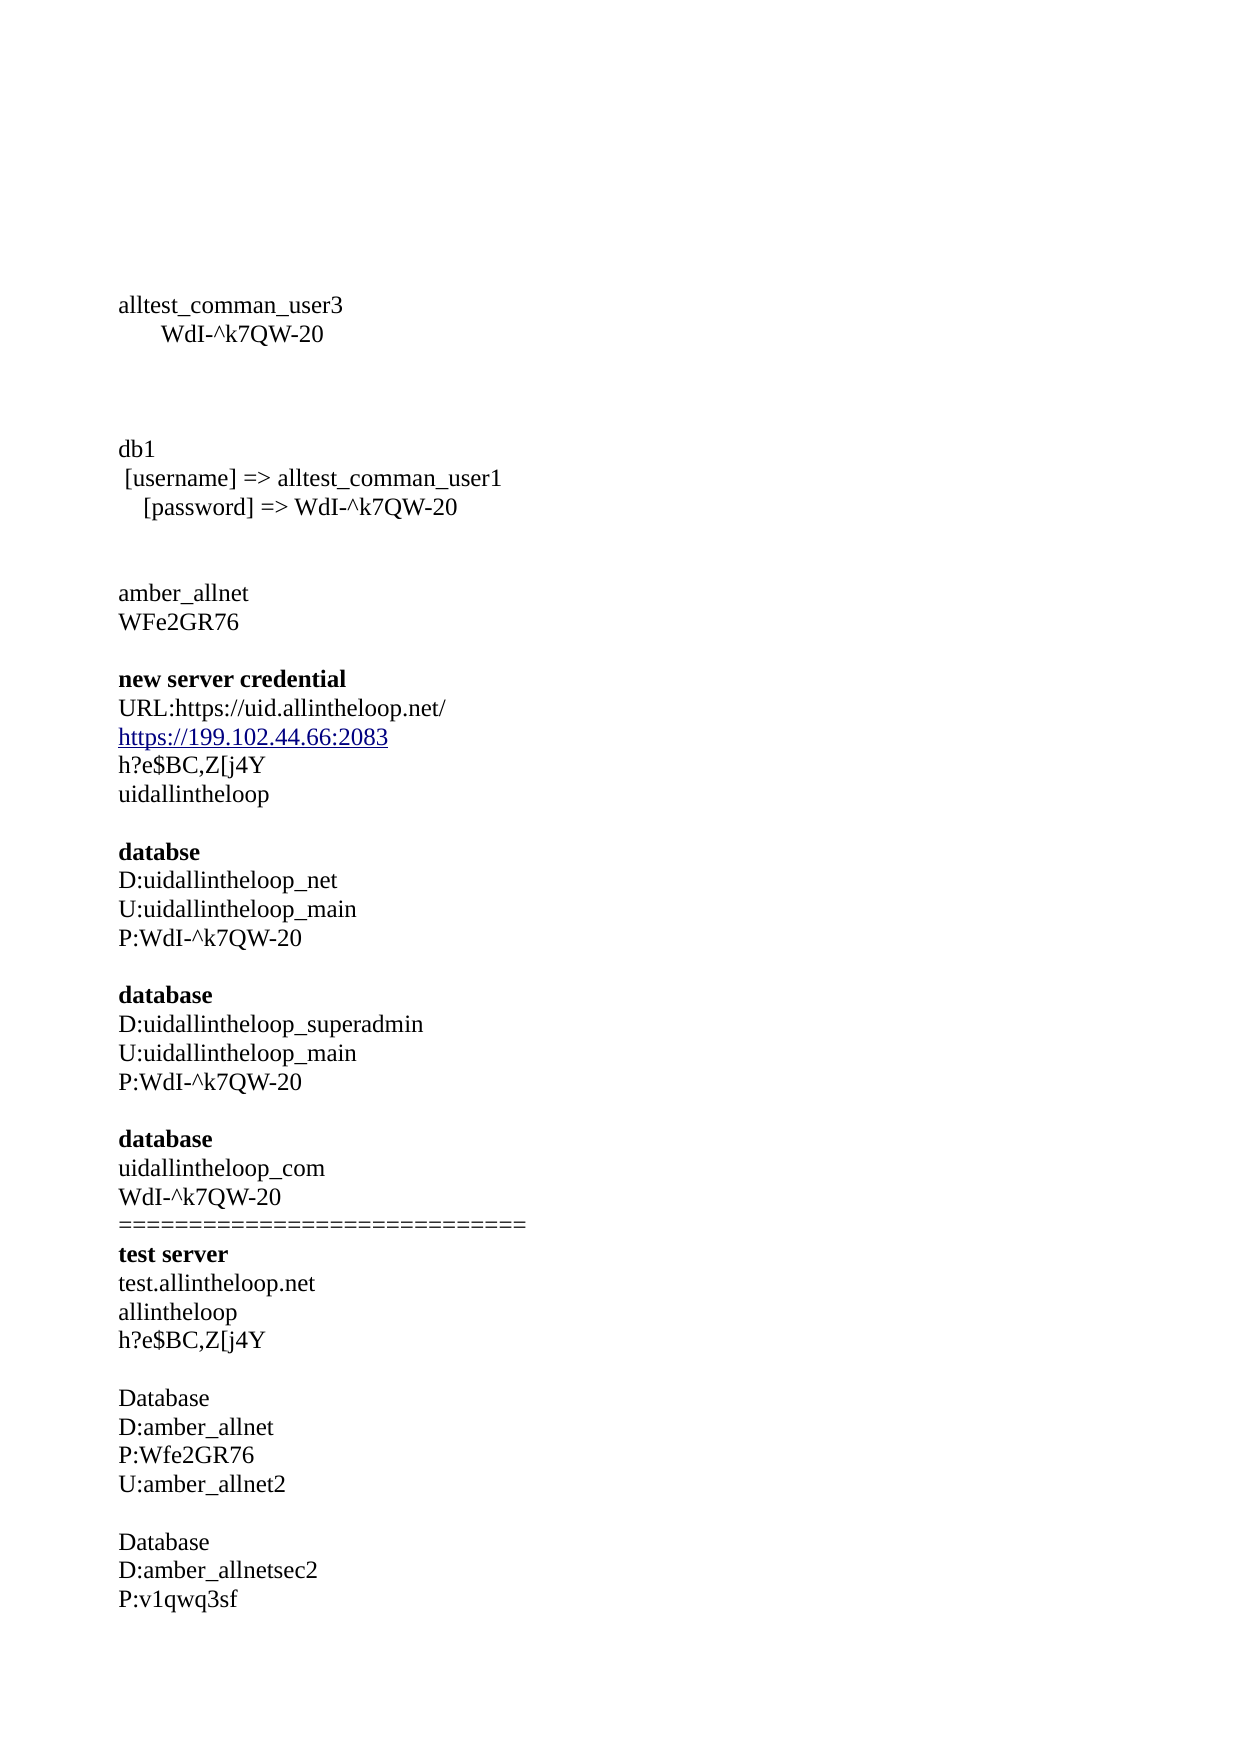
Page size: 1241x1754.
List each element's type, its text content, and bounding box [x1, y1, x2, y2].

text ============================= [118, 1211, 1122, 1239]
text Database [118, 1527, 1122, 1556]
text database [118, 1124, 1122, 1153]
text D:uidallintheloop_superadmin [118, 1009, 1122, 1038]
text test.allintheloop.net [118, 1268, 1122, 1297]
text P:WdI-^k7QW-20 [118, 1067, 1122, 1096]
text h?e$BC,Z[j4Y [118, 751, 1122, 779]
text amber_allnet [118, 578, 1122, 607]
text [password] => WdI-^k7QW-20 [118, 492, 1122, 521]
text uidallintheloop [118, 779, 1122, 808]
text https://199.102.44.66:2083 [118, 722, 1122, 751]
text P:Wfe2GR76 [118, 1441, 1122, 1469]
text h?e$BC,Z[j4Y [118, 1326, 1122, 1354]
text U:uidallintheloop_main [118, 1038, 1122, 1067]
text U:uidallintheloop_main [118, 894, 1122, 923]
text database [118, 981, 1122, 1009]
text Database [118, 1383, 1122, 1412]
text [username] => alltest_comman_user1 [118, 463, 1122, 492]
text URL:https://uid.allintheloop.net/ [118, 693, 1122, 722]
text D:amber_allnetsec2 [118, 1556, 1122, 1584]
text allintheloop [118, 1297, 1122, 1326]
text D:uidallintheloop_net [118, 866, 1122, 894]
text P:WdI-^k7QW-20 [118, 923, 1122, 952]
text WdI-^k7QW-20 [118, 1182, 1122, 1211]
text WdI-^k7QW-20 [118, 319, 1122, 348]
text uidallintheloop_com [118, 1153, 1122, 1182]
text new server credential [118, 664, 1122, 693]
text U:amber_allnet2 [118, 1469, 1122, 1498]
text alltest_comman_user3 [118, 291, 1122, 319]
text D:amber_allnet [118, 1412, 1122, 1441]
text WFe2GR76 [118, 607, 1122, 636]
text db1 [118, 434, 1122, 463]
text test server [118, 1239, 1122, 1268]
text databse [118, 837, 1122, 866]
text P:v1qwq3sf [118, 1584, 1122, 1613]
